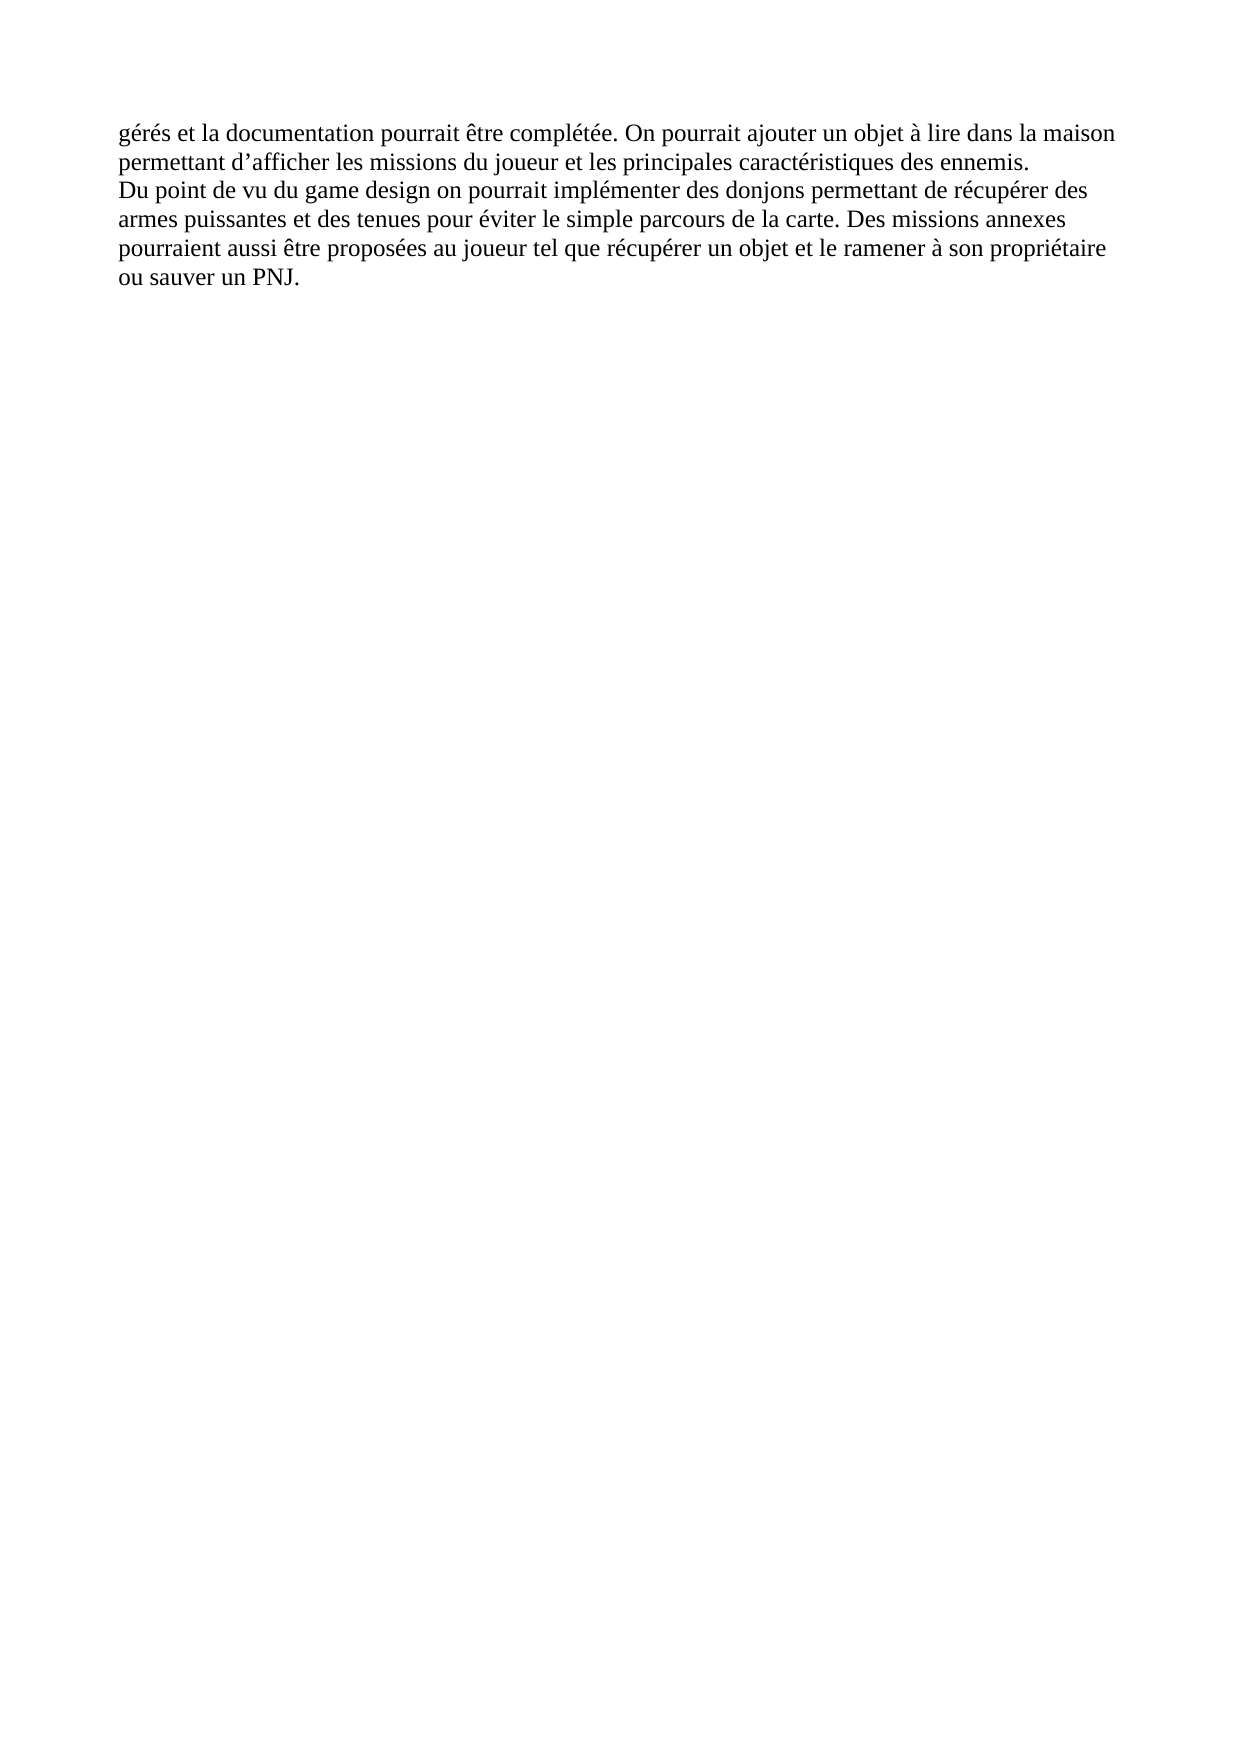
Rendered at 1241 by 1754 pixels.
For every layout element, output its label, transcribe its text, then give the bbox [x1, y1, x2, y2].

text gérés et la documentation pourrait être complétée. On pourrait ajouter un objet à lire dans la maison permettant d’afficher les missions du joueur et les principales caractéristiques des ennemis. [118, 118, 1122, 176]
text Du point de vu du game design on pourrait implémenter des donjons permettant de récupérer des armes puissantes et des tenues pour éviter le simple parcours de la carte. Des missions annexes pourraient aussi être proposées au joueur tel que récupérer un objet et le ramener à son propriétaire ou sauver un PNJ. [118, 176, 1122, 291]
